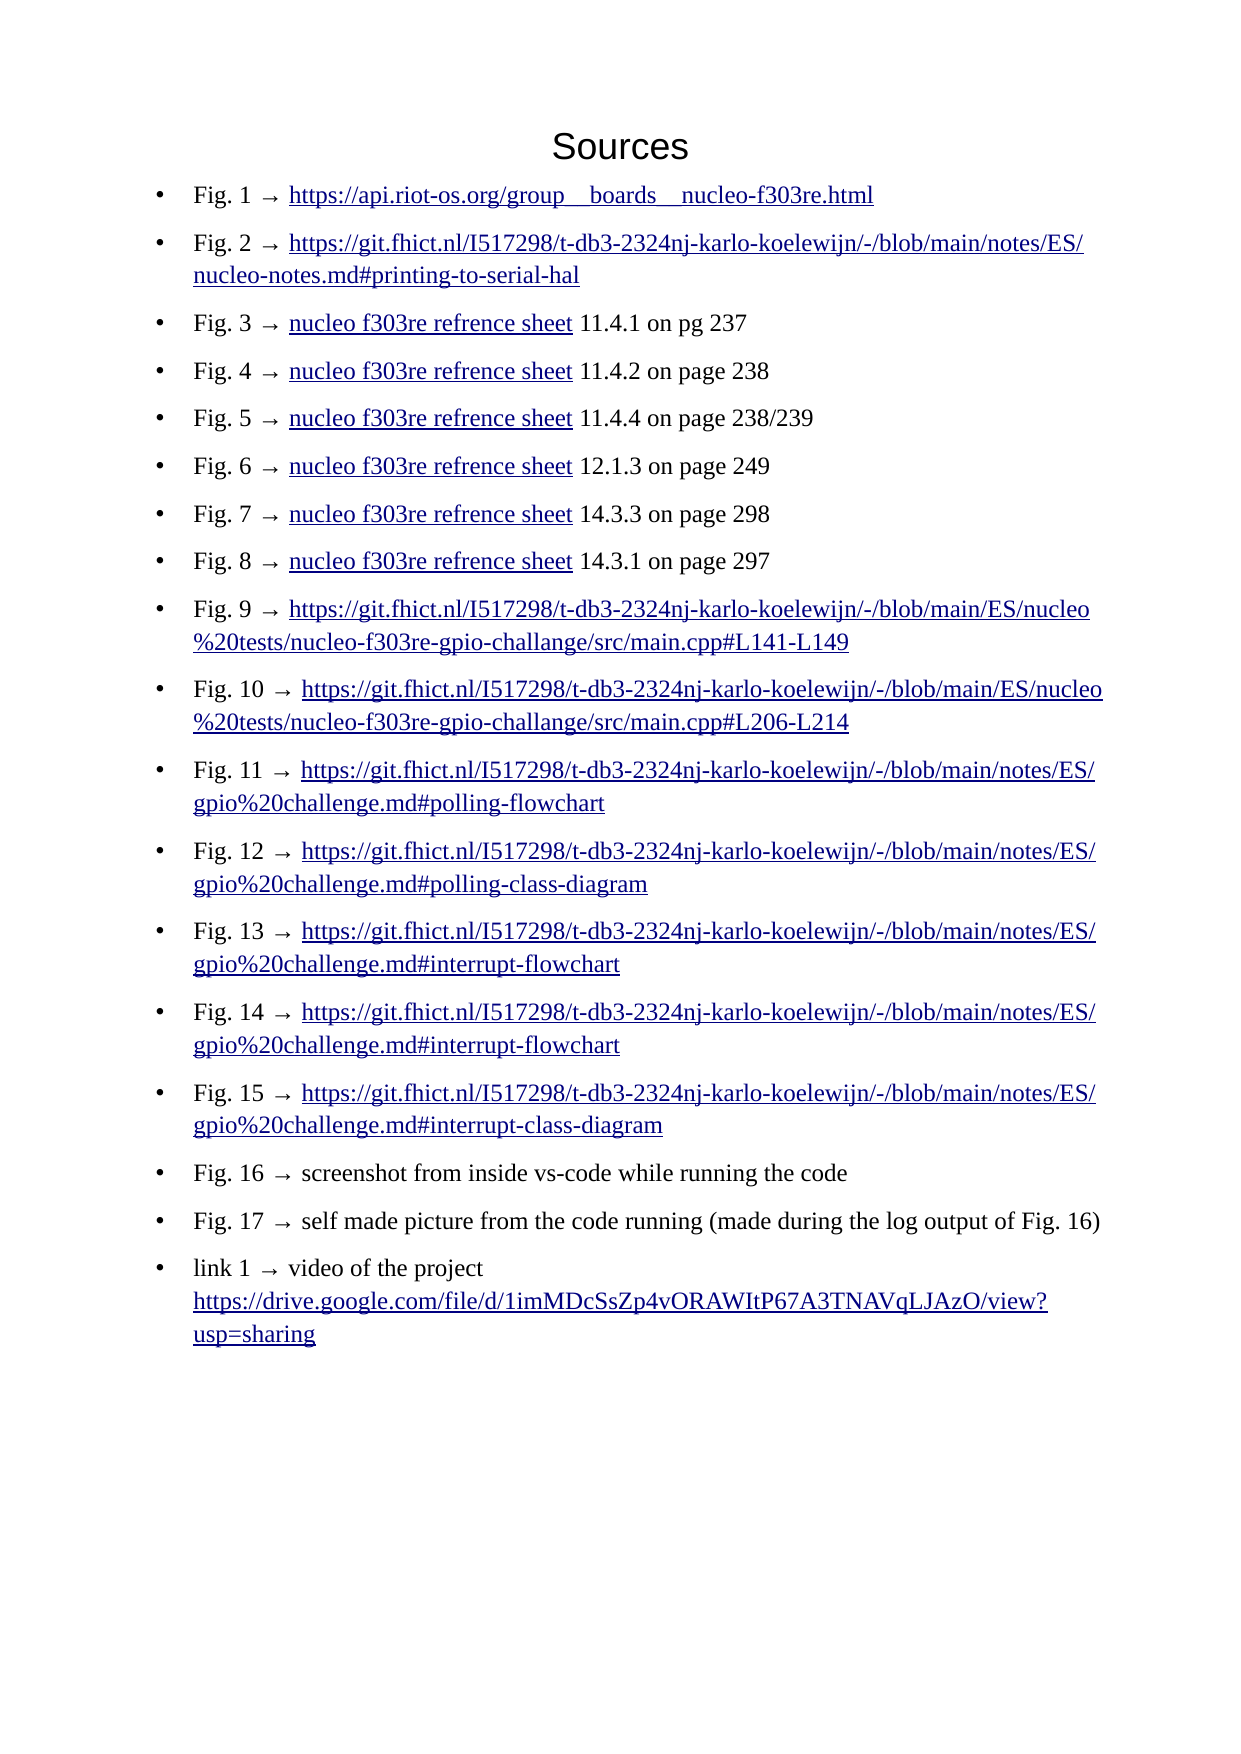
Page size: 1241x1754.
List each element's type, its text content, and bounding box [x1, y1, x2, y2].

list Fig. 1 → https://api.riot-os.org/group__boards__nucleo-f303re.html [156, 180, 1122, 209]
list Fig. 9 → https://git.fhict.nl/I517298/t-db3-2324nj-karlo-koelewijn/-/blob/main/ES/nucleo%20tests/nucleo-f303re-gpio-challange/src/main.cpp#L141-L149 [156, 594, 1122, 656]
list Fig. 17 → self made picture from the code running (made during the log output of Fig. 16) [156, 1206, 1122, 1234]
list Fig. 14 → https://git.fhict.nl/I517298/t-db3-2324nj-karlo-koelewijn/-/blob/main/notes/ES/gpio%20challenge.md#interrupt-flowchart [156, 997, 1122, 1059]
list Fig. 13 → https://git.fhict.nl/I517298/t-db3-2324nj-karlo-koelewijn/-/blob/main/notes/ES/gpio%20challenge.md#interrupt-flowchart [156, 916, 1122, 978]
list Fig. 11 → https://git.fhict.nl/I517298/t-db3-2324nj-karlo-koelewijn/-/blob/main/notes/ES/gpio%20challenge.md#polling-flowchart [156, 755, 1122, 817]
list Fig. 8 → nucleo f303re refrence sheet 14.3.1 on page 297 [156, 546, 1122, 575]
list Fig. 15 → https://git.fhict.nl/I517298/t-db3-2324nj-karlo-koelewijn/-/blob/main/notes/ES/gpio%20challenge.md#interrupt-class-diagram [156, 1078, 1122, 1139]
list Fig. 12 → https://git.fhict.nl/I517298/t-db3-2324nj-karlo-koelewijn/-/blob/main/notes/ES/gpio%20challenge.md#polling-class-diagram [156, 836, 1122, 897]
list Fig. 6 → nucleo f303re refrence sheet 12.1.3 on page 249 [156, 451, 1122, 480]
list Fig. 5 → nucleo f303re refrence sheet 11.4.4 on page 238/239 [156, 403, 1122, 432]
list Fig. 10 → https://git.fhict.nl/I517298/t-db3-2324nj-karlo-koelewijn/-/blob/main/ES/nucleo%20tests/nucleo-f303re-gpio-challange/src/main.cpp#L206-L214 [156, 674, 1122, 736]
list Fig. 4 → nucleo f303re refrence sheet 11.4.2 on page 238 [156, 356, 1122, 384]
subtitle Sources [118, 124, 1122, 167]
list link 1 → video of the project https://drive.google.com/file/d/1imMDcSsZp4vORAWItP67A3TNAVqLJAzO/view?usp=sharing [156, 1253, 1122, 1348]
list Fig. 3 → nucleo f303re refrence sheet 11.4.1 on pg 237 [156, 308, 1122, 337]
list Fig. 7 → nucleo f303re refrence sheet 14.3.3 on page 298 [156, 499, 1122, 527]
list Fig. 16 → screenshot from inside vs-code while running the code [156, 1158, 1122, 1187]
list Fig. 2 → https://git.fhict.nl/I517298/t-db3-2324nj-karlo-koelewijn/-/blob/main/notes/ES/nucleo-notes.md#printing-to-serial-hal [156, 228, 1122, 289]
